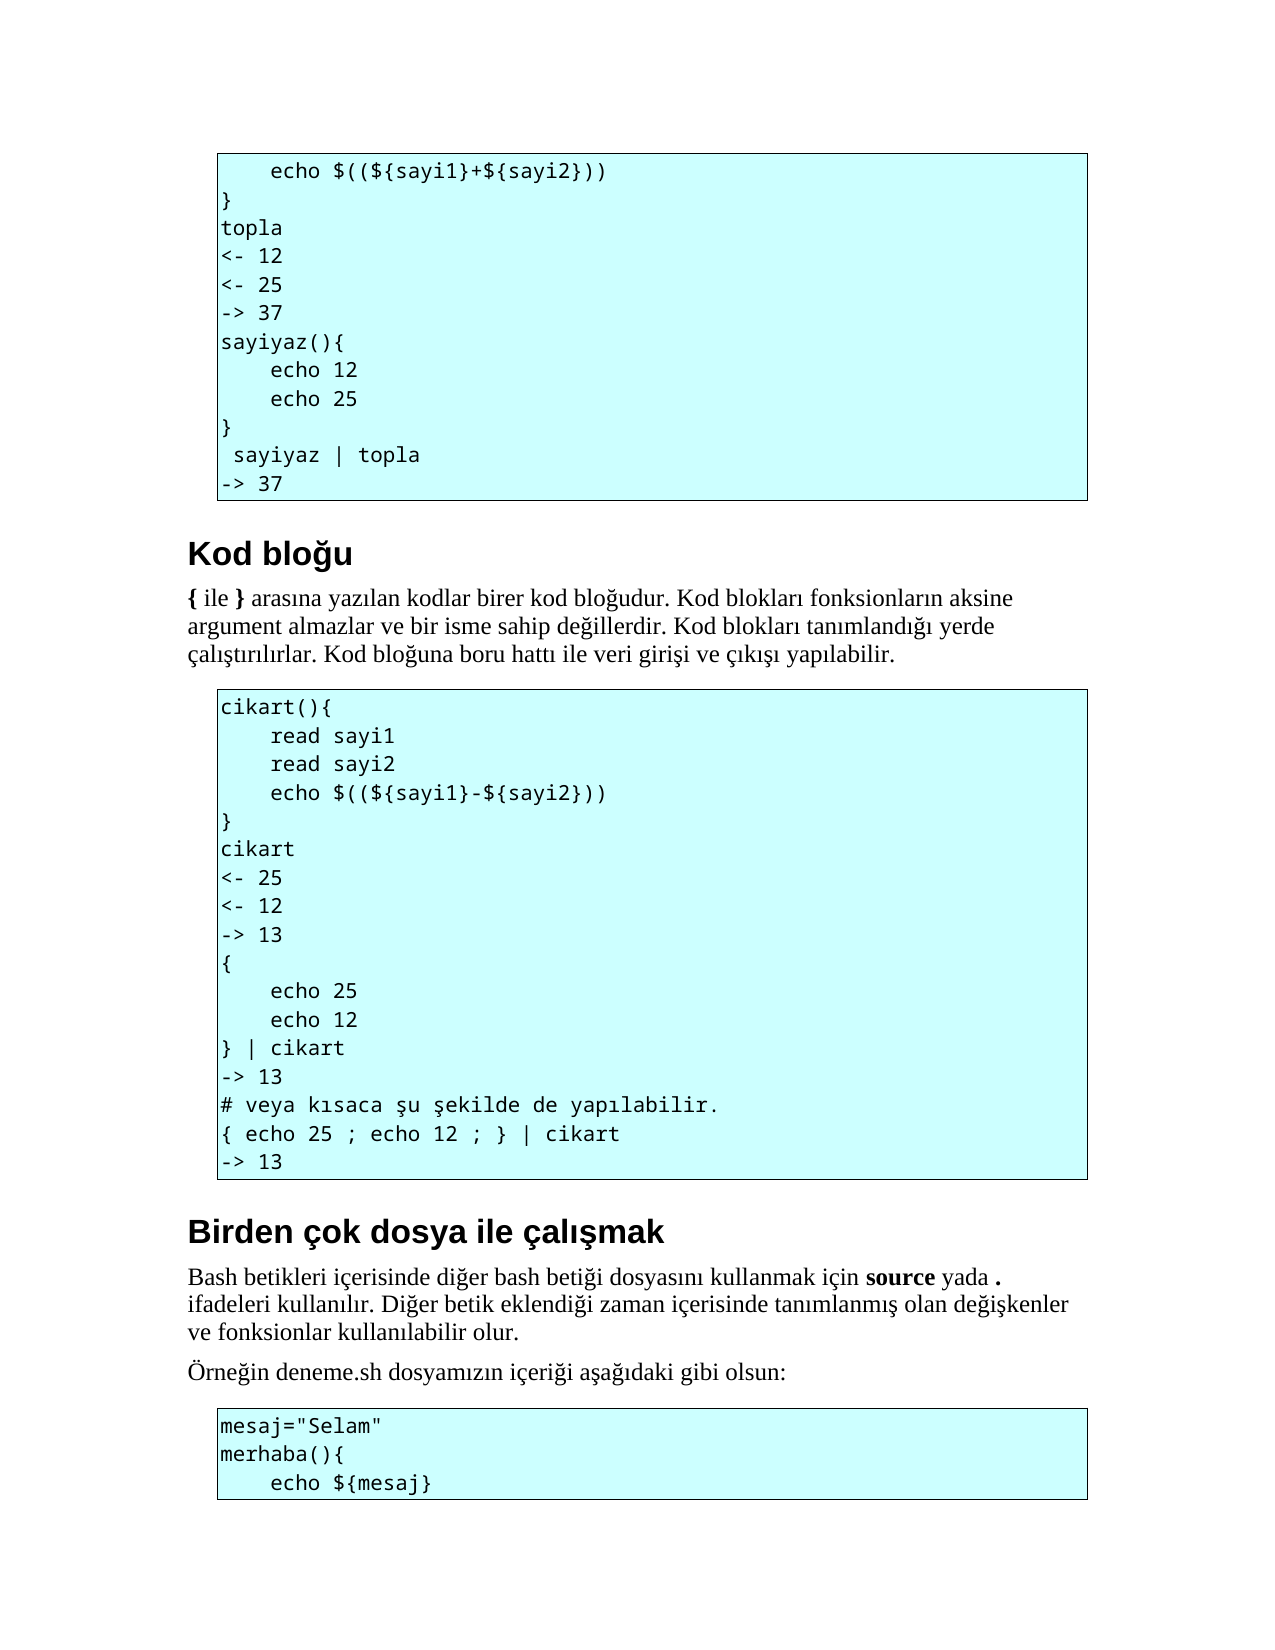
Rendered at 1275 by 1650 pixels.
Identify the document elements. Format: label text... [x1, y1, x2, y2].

text mesaj="Selam" merhaba(){ echo ${mesaj} [218, 1409, 1087, 1499]
subtitle Kod bloğu [187, 534, 1087, 572]
subtitle Birden çok dosya ile çalışmak [187, 1213, 1087, 1250]
text { ile } arasına yazılan kodlar birer kod bloğudur. Kod blokları fonksionların aksine argument almazlar ve bir isme sahip değillerdir. Kod blokları tanımlandığı yerde çalıştırılırlar. Kod bloğuna boru hattı ile veri girişi ve çıkışı yapılabilir. [187, 584, 1087, 668]
text echo $((${sayi1}+${sayi2})) } topla <- 12 <- 25 -> 37 sayiyaz(){ echo 12 echo 25 } sayiyaz | topla -> 37 [218, 154, 1087, 500]
text Örneğin deneme.sh dosyamızın içeriği aşağıdaki gibi olsun: [187, 1358, 1087, 1386]
text cikart(){ read sayi1 read sayi2 echo $((${sayi1}-${sayi2})) } cikart <- 25 <- 12 -> 13 { echo 25 echo 12 } | cikart -> 13 # veya kısaca şu şekilde de yapılabilir. { echo 25 ; echo 12 ; } | cikart -> 13 [218, 690, 1087, 1179]
text Bash betikleri içerisinde diğer bash betiği dosyasını kullanmak için source yada . ifadeleri kullanılır. Diğer betik eklendiği zaman içerisinde tanımlanmış olan değişkenler ve fonksionlar kullanılabilir olur. [187, 1263, 1087, 1346]
